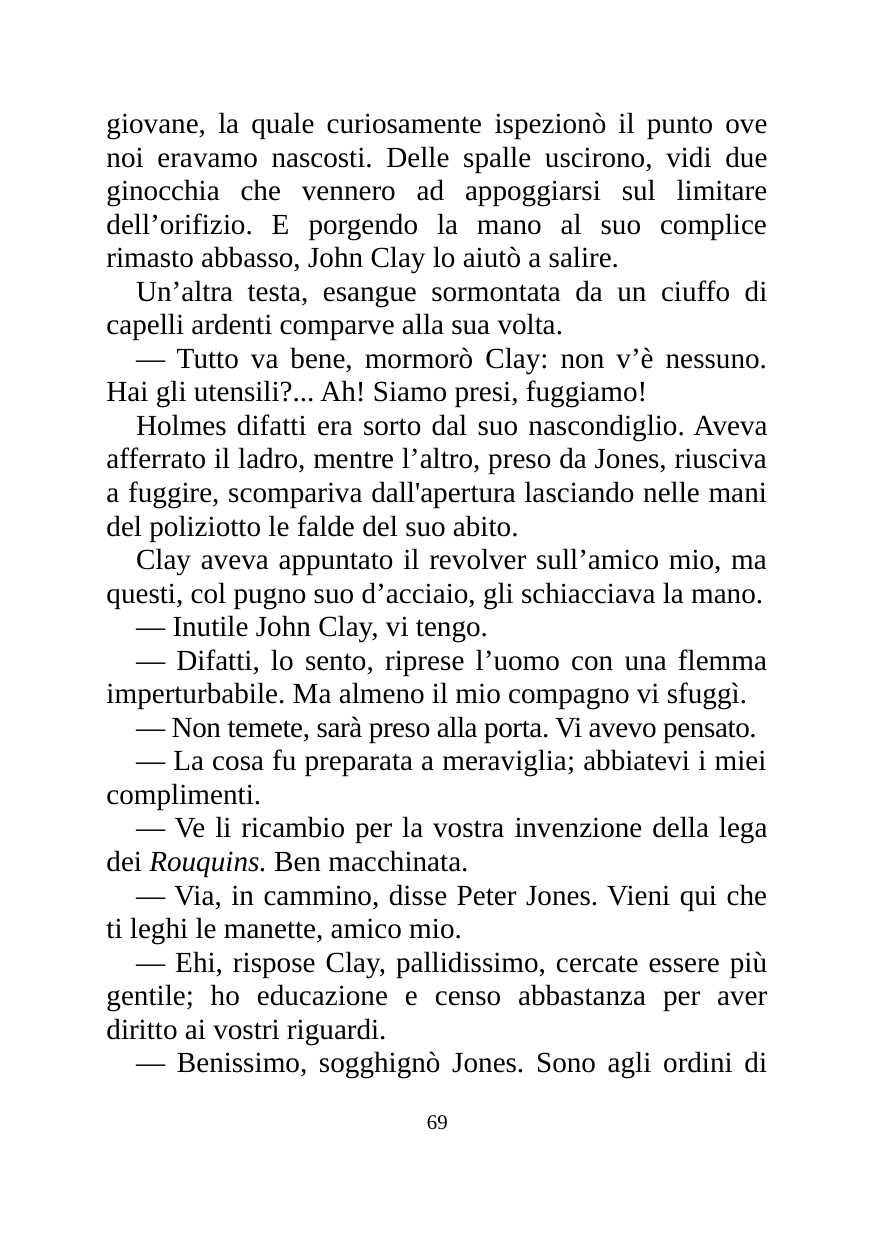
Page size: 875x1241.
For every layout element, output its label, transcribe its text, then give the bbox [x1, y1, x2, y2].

text — Ve li ricambio per la vostra invenzione della lega dei Rouquins. Ben macchinata. [106, 811, 768, 878]
text — Benissimo, sogghignò Jones. Sono agli ordini di [106, 1045, 768, 1079]
text — Via, in cammino, disse Peter Jones. Vieni qui che ti leghi le manette, amico mio. [106, 878, 768, 945]
text — Tutto va bene, mormorò Clay: non v’è nessuno. Hai gli utensili?... Ah! Siamo presi, fuggiamo! [106, 341, 768, 408]
text Clay aveva appuntato il revolver sull’amico mio, ma questi, col pugno suo d’acciaio, gli schiacciava la mano. [106, 542, 768, 609]
text — Non temete, sarà preso alla porta. Vi avevo pensato. [106, 710, 768, 743]
text Un’altra testa, esangue sormontata da un ciuffo di capelli ardenti comparve alla sua volta. [106, 274, 768, 341]
text — La cosa fu preparata a meraviglia; abbiatevi i miei complimenti. [106, 743, 768, 811]
text giovane, la quale curiosamente ispezionò il punto ove noi eravamo nascosti. Delle spalle uscirono, vidi due ginocchia che vennero ad appoggiarsi sul limitare dell’orifizio. E porgendo la mano al suo complice rimasto abbasso, John Clay lo aiutò a salire. [106, 106, 768, 274]
text — Difatti, lo sento, riprese l’uomo con una flemma imperturbabile. Ma almeno il mio compagno vi sfuggì. [106, 643, 768, 710]
text — Ehi, rispose Clay, pallidissimo, cercate essere più gentile; ho educazione e censo abbastanza per aver diritto ai vostri riguardi. [106, 945, 768, 1045]
text Holmes difatti era sorto dal suo nascondiglio. Aveva afferrato il ladro, mentre l’altro, preso da Jones, riusciva a fuggire, scompariva dall'apertura lasciando nelle mani del poliziotto le falde del suo abito. [106, 408, 768, 542]
text — Inutile John Clay, vi tengo. [106, 609, 768, 643]
